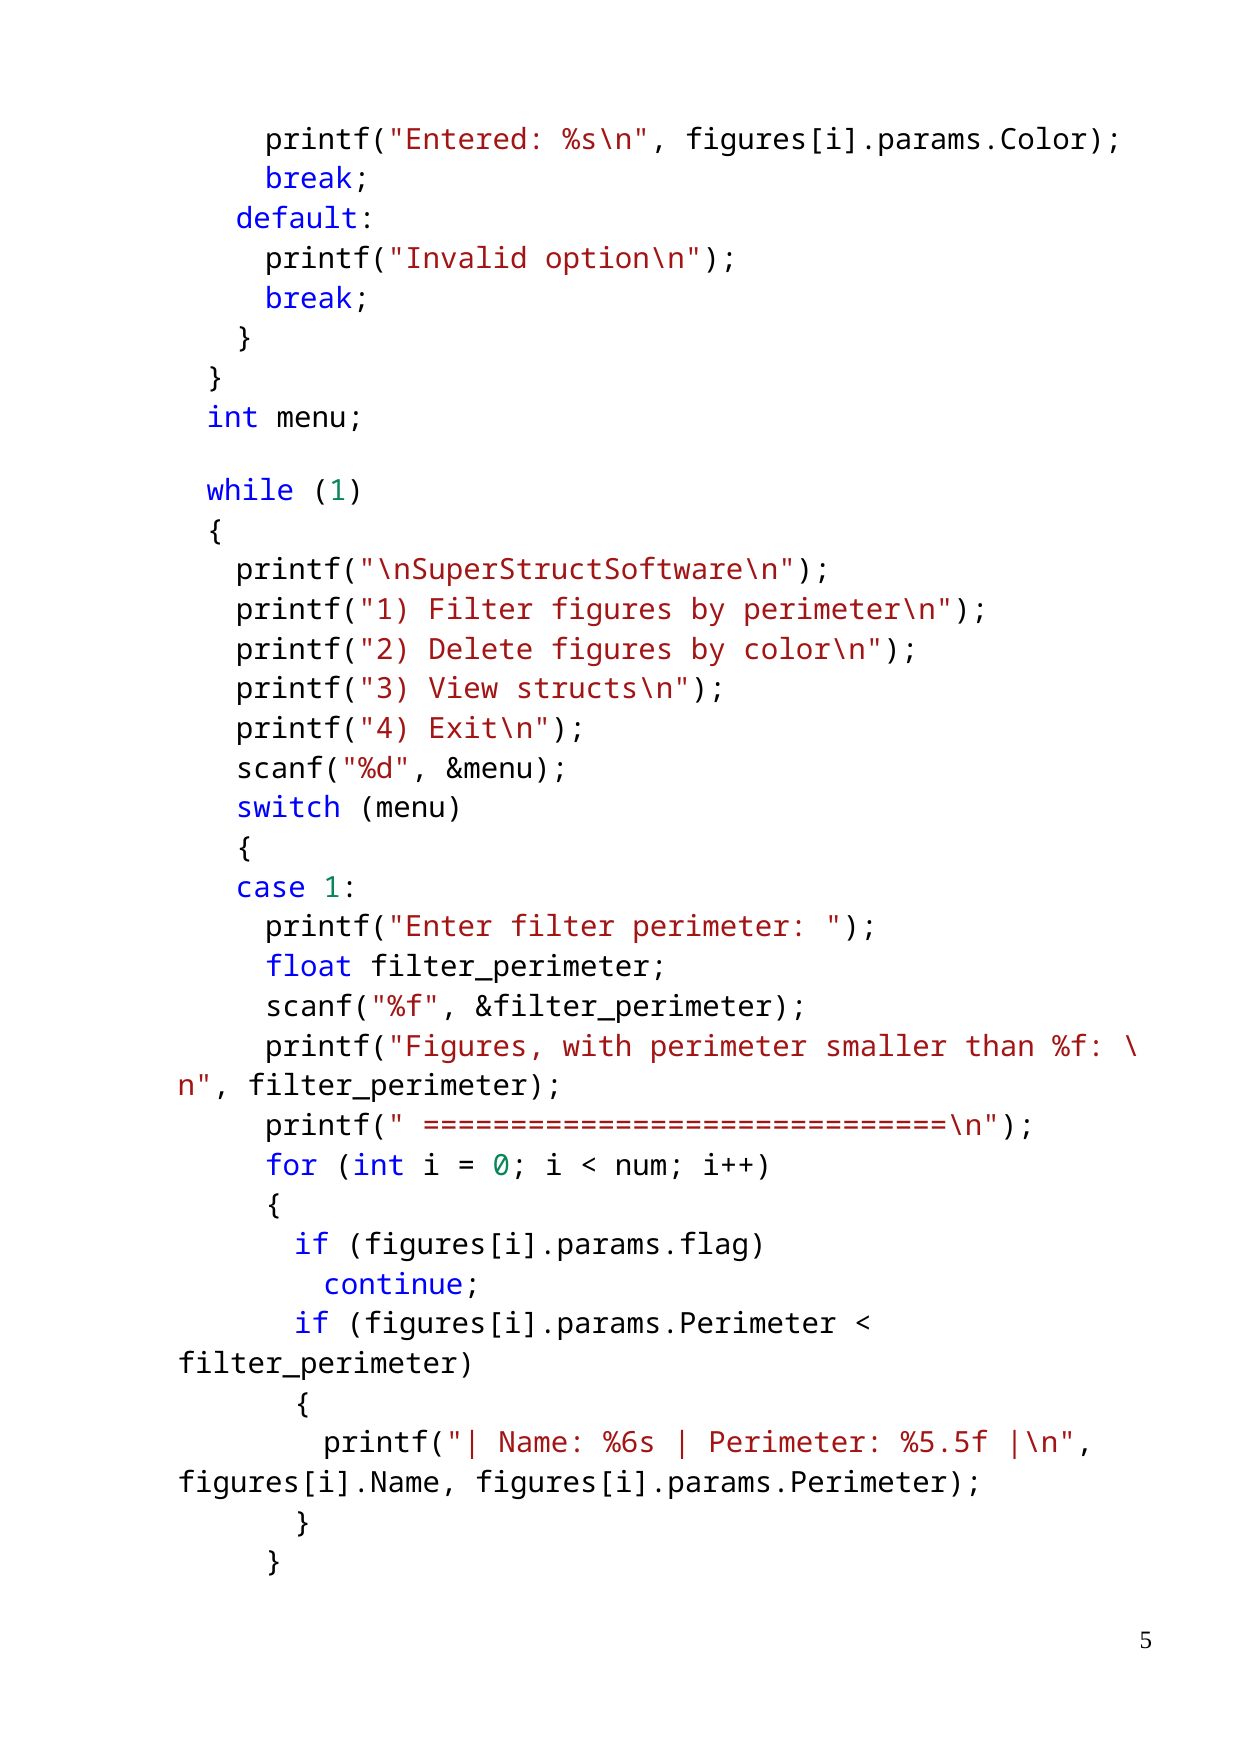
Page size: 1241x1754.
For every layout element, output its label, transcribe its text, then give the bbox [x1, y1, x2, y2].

text } [177, 356, 1152, 396]
text { [177, 509, 1152, 548]
text { [177, 1382, 1152, 1422]
text int menu; [177, 396, 1152, 436]
text printf("2) Delete figures by color\n"); [177, 628, 1152, 668]
text default: [177, 197, 1152, 237]
text printf(" ==============================\n"); [177, 1104, 1152, 1144]
text printf("Invalid option\n"); [177, 237, 1152, 277]
text printf("1) Filter figures by perimeter\n"); [177, 588, 1152, 628]
text break; [177, 277, 1152, 317]
text float filter_perimeter; [177, 945, 1152, 985]
text printf("3) View structs\n"); [177, 668, 1152, 707]
text if (figures[i].params.flag) [177, 1223, 1152, 1263]
text printf("Entered: %s\n", figures[i].params.Color); [177, 118, 1152, 158]
text { [177, 1183, 1152, 1223]
text break; [177, 158, 1152, 197]
text } [177, 317, 1152, 356]
text scanf("%d", &menu); [177, 747, 1152, 787]
text continue; [177, 1263, 1152, 1303]
text } [177, 1541, 1152, 1580]
text case 1: [177, 866, 1152, 906]
text printf("4) Exit\n"); [177, 707, 1152, 747]
text if (figures[i].params.Perimeter < filter_perimeter) [177, 1303, 1152, 1382]
text while (1) [177, 469, 1152, 509]
text for (int i = 0; i < num; i++) [177, 1144, 1152, 1183]
text printf("Enter filter perimeter: "); [177, 906, 1152, 945]
text { [177, 826, 1152, 866]
text } [177, 1501, 1152, 1541]
text printf("\nSuperStructSoftware\n"); [177, 548, 1152, 588]
text printf("Figures, with perimeter smaller than %f: \n", filter_perimeter); [177, 1025, 1152, 1104]
text printf("| Name: %6s | Perimeter: %5.5f |\n", figures[i].Name, figures[i].params.Perimeter); [177, 1422, 1152, 1501]
text scanf("%f", &filter_perimeter); [177, 985, 1152, 1025]
text switch (menu) [177, 787, 1152, 826]
